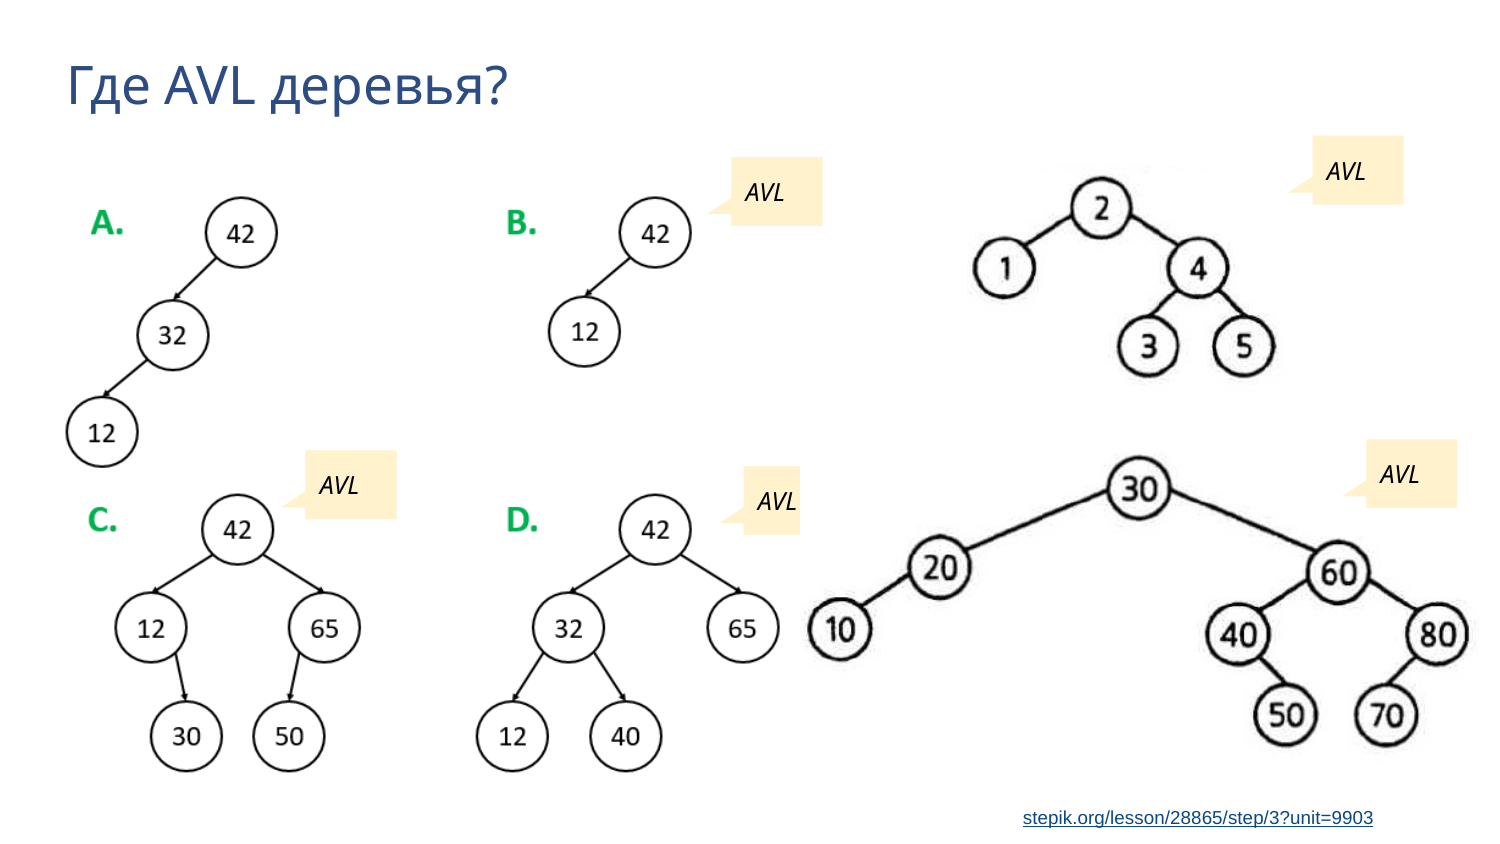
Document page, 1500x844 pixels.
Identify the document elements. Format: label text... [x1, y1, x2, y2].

text_box AVL [278, 449, 398, 521]
picture [800, 451, 1479, 762]
text_box AVL [716, 465, 800, 536]
picture [51, 188, 792, 781]
text_box AVL [704, 156, 824, 227]
title Где AVL деревья? [51, 36, 1449, 131]
text_box stepik.org/lesson/28865/step/3?unit=9903 [1007, 790, 1500, 844]
text_box AVL [1339, 438, 1459, 509]
text_box AVL [1285, 134, 1405, 206]
picture [966, 166, 1301, 422]
